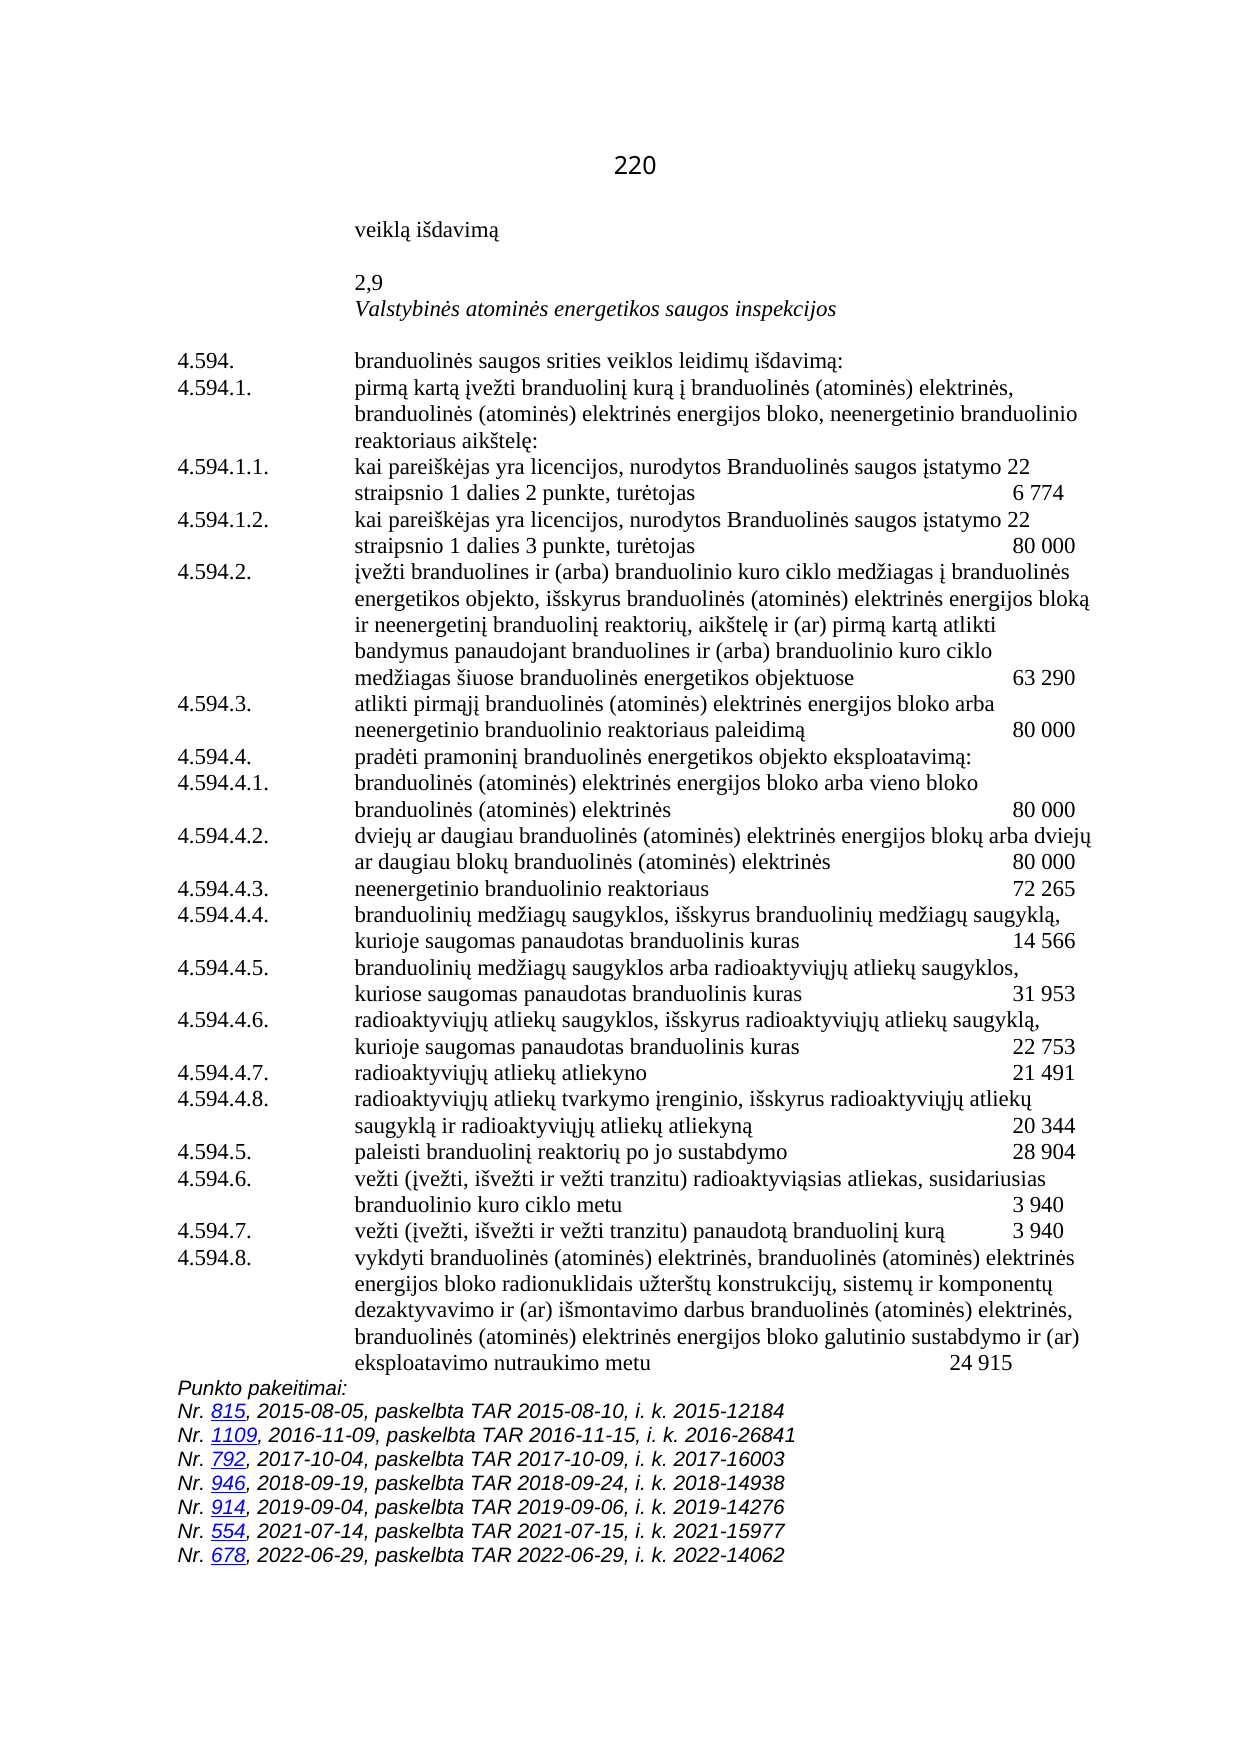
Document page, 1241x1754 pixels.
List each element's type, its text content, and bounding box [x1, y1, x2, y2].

text 4.594.2. įvežti branduolines ir (arba) branduolinio kuro ciklo medžiagas į branduolinės energetikos objekto, išskyrus branduolinės (atominės) elektrinės energijos bloką ir neenergetinį branduolinį reaktorių, aikštelę ir (ar) pirmą kartą atlikti bandymus panaudojant branduolines ir (arba) branduolinio kuro ciklo medžiagas šiuose branduolinės energetikos objektuose 63 290 [177, 558, 1092, 690]
text 4.594.4.5. branduolinių medžiagų saugyklos arba radioaktyviųjų atliekų saugyklos, kuriose saugomas panaudotas branduolinis kuras 31 953 [177, 954, 1092, 1006]
text 4.594.5. paleisti branduolinį reaktorių po jo sustabdymo 28 904 [177, 1138, 1092, 1164]
text Valstybinės atominės energetikos saugos inspekcijos [354, 295, 945, 348]
text 4.594.4.3. neenergetinio branduolinio reaktoriaus 72 265 [177, 875, 1092, 901]
text 4.594.4.1. branduolinės (atominės) elektrinės energijos bloko arba vieno bloko branduolinės (atominės) elektrinės 80 000 [177, 769, 1092, 822]
text 4.594.4.8. radioaktyviųjų atliekų tvarkymo įrenginio, išskyrus radioaktyviųjų atliekų saugyklą ir radioaktyviųjų atliekų atliekyną 20 344 [177, 1086, 1092, 1138]
text veiklą išdavimą 2,9 [354, 216, 945, 295]
text 4.594.4.7. radioaktyviųjų atliekų atliekyno 21 491 [177, 1059, 1092, 1086]
text Nr. 914, 2019-09-04, paskelbta TAR 2019-09-06, i. k. 2019-14276 [177, 1495, 1092, 1519]
text 4.594.1. pirmą kartą įvežti branduolinį kurą į branduolinės (atominės) elektrinės, branduolinės (atominės) elektrinės energijos bloko, neenergetinio branduolinio reaktoriaus aikštelę: [177, 374, 1092, 453]
text 4.594.4.6. radioaktyviųjų atliekų saugyklos, išskyrus radioaktyviųjų atliekų saugyklą, kurioje saugomas panaudotas branduolinis kuras 22 753 [177, 1006, 1092, 1059]
text Nr. 678, 2022-06-29, paskelbta TAR 2022-06-29, i. k. 2022-14062 [177, 1543, 1092, 1567]
text 4.594.8. vykdyti branduolinės (atominės) elektrinės, branduolinės (atominės) elektrinės energijos bloko radionuklidais užterštų konstrukcijų, sistemų ir komponentų dezaktyvavimo ir (ar) išmontavimo darbus branduolinės (atominės) elektrinės, branduolinės (atominės) elektrinės energijos bloko galutinio sustabdymo ir (ar) eksploatavimo nutraukimo metu 24 915 [177, 1244, 1092, 1375]
text Nr. 554, 2021-07-14, paskelbta TAR 2021-07-15, i. k. 2021-15977 [177, 1519, 1092, 1543]
text 4.594. branduolinės saugos srities veiklos leidimų išdavimą: [177, 348, 1092, 374]
text 4.594.7. vežti (įvežti, išvežti ir vežti tranzitu) panaudotą branduolinį kurą 3 940 [177, 1217, 1092, 1244]
text Punkto pakeitimai: [177, 1375, 1092, 1399]
text Nr. 1109, 2016-11-09, paskelbta TAR 2016-11-15, i. k. 2016-26841 [177, 1423, 1092, 1447]
text 4.594.1.1. kai pareiškėjas yra licencijos, nurodytos Branduolinės saugos įstatymo 22 straipsnio 1 dalies 2 punkte, turėtojas 6 774 [177, 453, 1092, 506]
text Nr. 815, 2015-08-05, paskelbta TAR 2015-08-10, i. k. 2015-12184 [177, 1399, 1092, 1423]
text Nr. 792, 2017-10-04, paskelbta TAR 2017-10-09, i. k. 2017-16003 [177, 1447, 1092, 1471]
text 4.594.3. atlikti pirmąjį branduolinės (atominės) elektrinės energijos bloko arba neenergetinio branduolinio reaktoriaus paleidimą 80 000 [177, 690, 1092, 743]
text 4.594.4. pradėti pramoninį branduolinės energetikos objekto eksploatavimą: [177, 743, 1092, 769]
text 4.594.1.2. kai pareiškėjas yra licencijos, nurodytos Branduolinės saugos įstatymo 22 straipsnio 1 dalies 3 punkte, turėtojas 80 000 [177, 506, 1092, 558]
text Nr. 946, 2018-09-19, paskelbta TAR 2018-09-24, i. k. 2018-14938 [177, 1471, 1092, 1495]
text 4.594.4.2. dviejų ar daugiau branduolinės (atominės) elektrinės energijos blokų arba dviejų ar daugiau blokų branduolinės (atominės) elektrinės 80 000 [177, 822, 1092, 875]
text 4.594.6. vežti (įvežti, išvežti ir vežti tranzitu) radioaktyviąsias atliekas, susidariusias branduolinio kuro ciklo metu 3 940 [177, 1164, 1092, 1217]
text 4.594.4.4. branduolinių medžiagų saugyklos, išskyrus branduolinių medžiagų saugyklą, kurioje saugomas panaudotas branduolinis kuras 14 566 [177, 901, 1092, 954]
